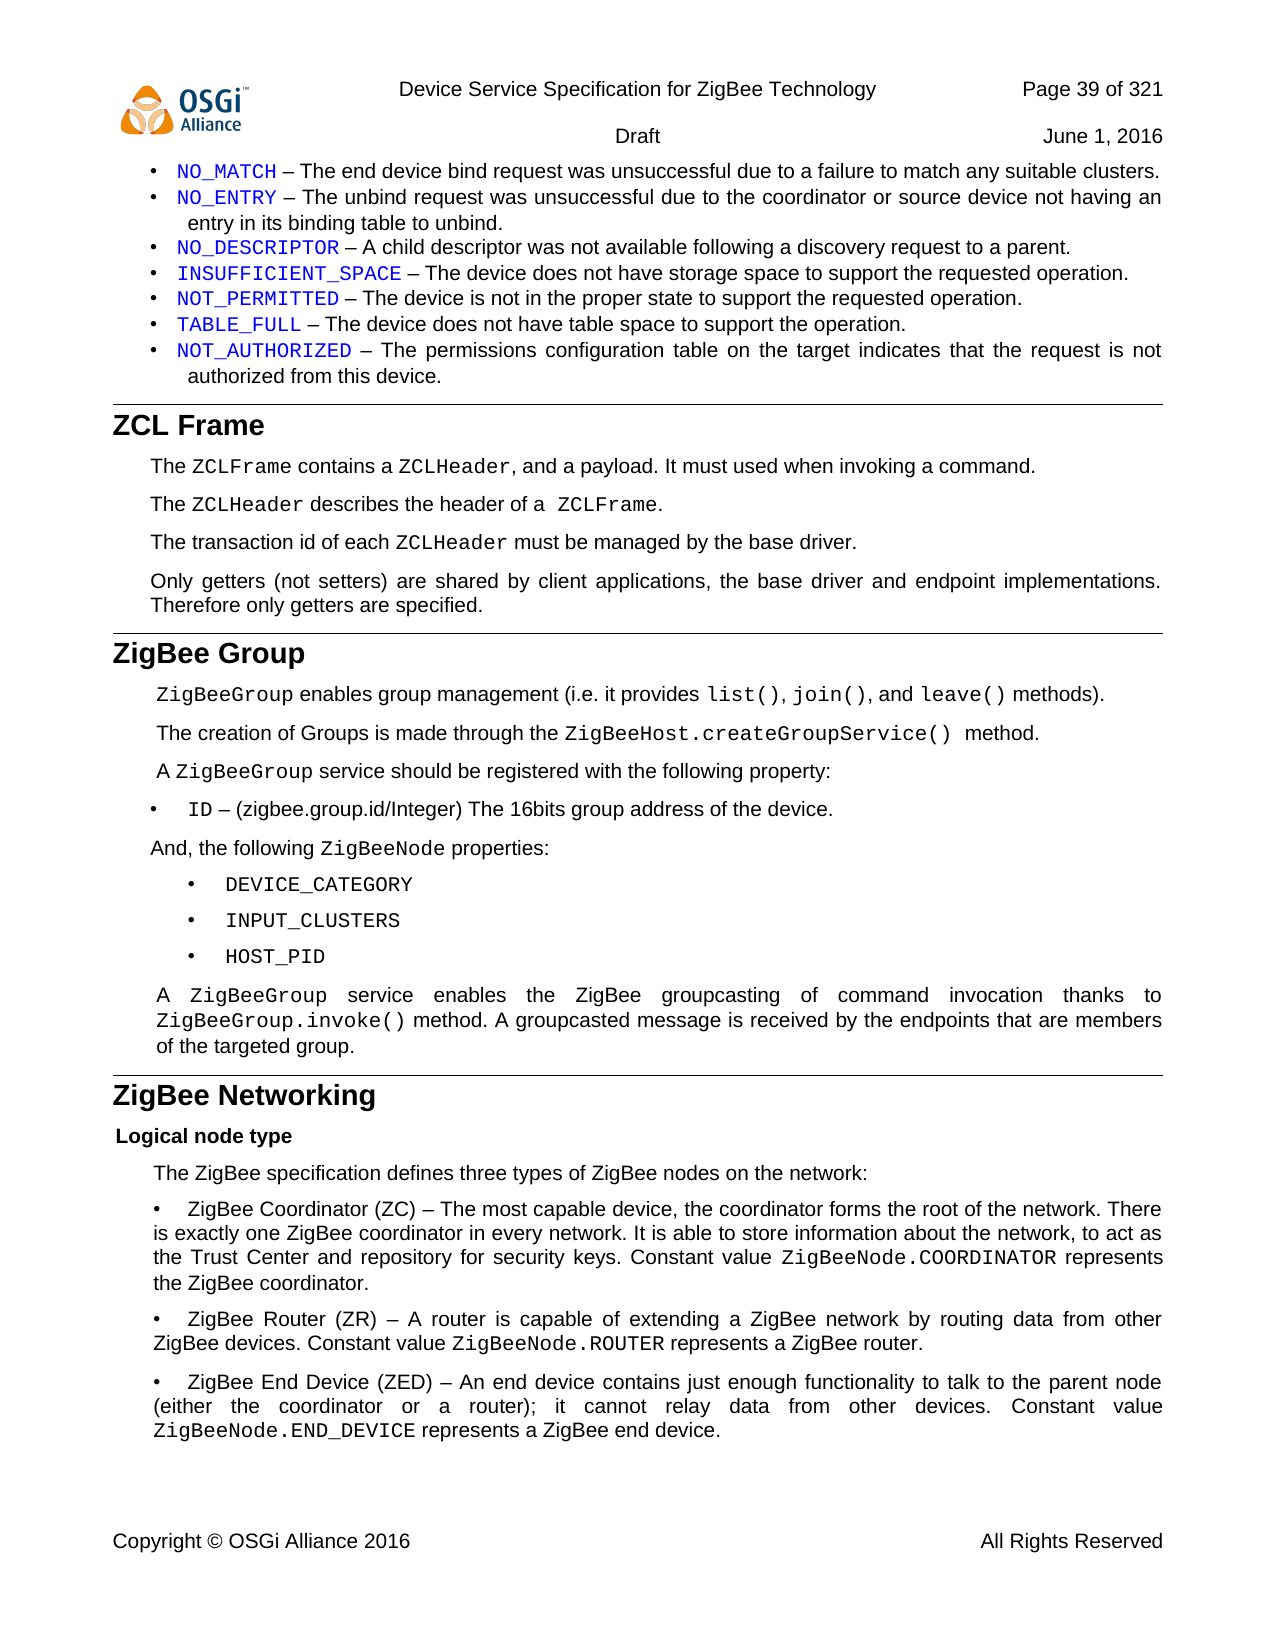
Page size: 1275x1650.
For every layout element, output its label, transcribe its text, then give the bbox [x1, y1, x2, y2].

list ID – (zigbee.group.id/Integer) The 16bits group address of the device. [150, 797, 1163, 823]
subtitle ZigBee Networking [112, 1076, 1163, 1111]
text The ZCLFrame contains a ZCLHeader, and a payload. It must used when invoking a command. [150, 453, 1163, 479]
list NO_ENTRY – The unbind request was unsuccessful due to the coordinator or source device not having an entry in its binding table to unbind. [150, 185, 1163, 234]
list NOT_PERMITTED – The device is not in the proper state to support the requested operation. [150, 286, 1163, 312]
list NOT_AUTHORIZED – The permissions configuration table on the target indicates that the request is not authorized from this device. [150, 338, 1163, 388]
list INSUFFICIENT_SPACE – The device does not have storage space to support the requested operation. [150, 260, 1163, 286]
list NO_DESCRIPTOR – A child descriptor was not available following a discovery request to a parent. [150, 234, 1163, 260]
text And, the following ZigBeeNode properties: [150, 836, 1163, 861]
list INPUT_CLUSTERS [188, 910, 1163, 934]
text Logical node type [115, 1124, 1163, 1148]
subtitle ZigBee Group [112, 634, 1163, 670]
list ZigBee End Device (ZED) – An end device contains just enough functionality to talk to the parent node (either the coordinator or a router); it cannot relay data from other devices. Constant value ZigBeeNode.END_DEVICE represents a ZigBee end device. [153, 1369, 1163, 1443]
text A ZigBeeGroup service should be registered with the following property: [156, 759, 1163, 785]
list ZigBee Router (ZR) – A router is capable of extending a ZigBee network by routing data from other ZigBee devices. Constant value ZigBeeNode.ROUTER represents a ZigBee router. [153, 1307, 1163, 1357]
list TABLE_FULL – The device does not have table space to support the operation. [150, 312, 1163, 338]
list ZigBee Coordinator (ZC) – The most capable device, the coordinator forms the root of the network. There is exactly one ZigBee coordinator in every network. It is able to store information about the network, to act as the Trust Center and repository for security keys. Constant value ZigBeeNode.COORDINATOR represents the ZigBee coordinator. [153, 1197, 1163, 1294]
list DEVICE_CATEGORY [188, 874, 1163, 898]
subtitle ZCL Frame [112, 405, 1163, 441]
text ZigBeeGroup enables group management (i.e. it provides list(), join(), and leave() methods). [156, 682, 1163, 708]
text The ZigBee specification defines three types of ZigBee nodes on the network: [153, 1160, 1163, 1184]
text The transaction id of each ZCLHeader must be managed by the base driver. [150, 530, 1163, 556]
list HOST_PID [188, 946, 1163, 970]
list NO_MATCH – The end device bind request was unsuccessful due to a failure to match any suitable clusters. [150, 159, 1163, 185]
picture [113, 78, 257, 142]
text A ZigBeeGroup service enables the ZigBee groupcasting of command invocation thanks to ZigBeeGroup.invoke() method. A groupcasted message is received by the endpoints that are members of the targeted group. [156, 982, 1163, 1058]
text The creation of Groups is made through the ZigBeeHost.createGroupService() method. [156, 721, 1163, 746]
text The ZCLHeader describes the header of a ZCLFrame. [150, 492, 1163, 518]
text Only getters (not setters) are shared by client applications, the base driver and endpoint implementations. Therefore only getters are specified. [150, 568, 1163, 616]
